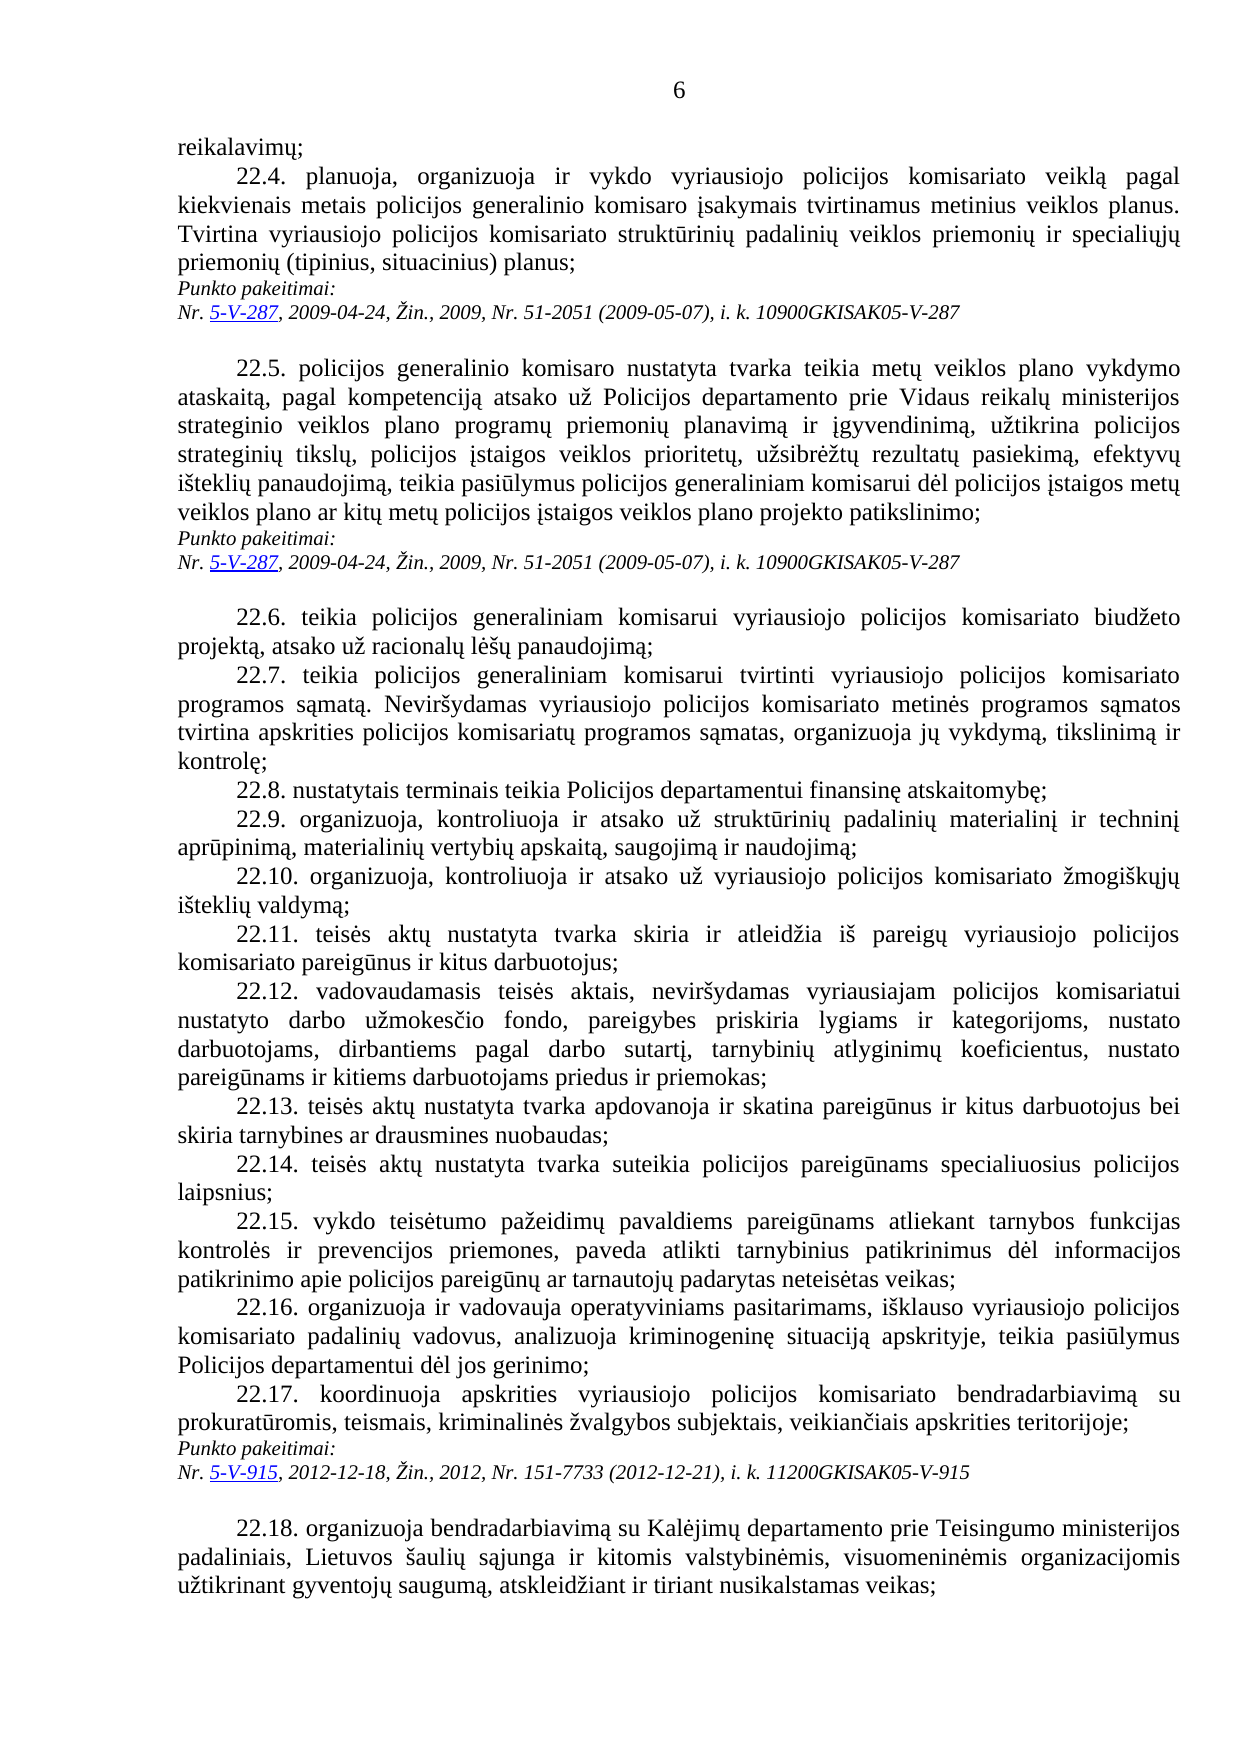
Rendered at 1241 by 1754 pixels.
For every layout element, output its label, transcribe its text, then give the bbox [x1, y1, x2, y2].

text reikalavimų; [177, 132, 1181, 161]
text 22.5. policijos generalinio komisaro nustatyta tvarka teikia metų veiklos plano vykdymo ataskaitą, pagal kompetenciją atsako už Policijos departamento prie Vidaus reikalų ministerijos strateginio veiklos plano programų priemonių planavimą ir įgyvendinimą, užtikrina policijos strateginių tikslų, policijos įstaigos veiklos prioritetų, užsibrėžtų rezultatų pasiekimą, efektyvų išteklių panaudojimą, teikia pasiūlymus policijos generaliniam komisarui dėl policijos įstaigos metų veiklos plano ar kitų metų policijos įstaigos veiklos plano projekto patikslinimo; [177, 353, 1181, 526]
text Punkto pakeitimai: [177, 276, 1181, 300]
text 22.4. planuoja, organizuoja ir vykdo vyriausiojo policijos komisariato veiklą pagal kiekvienais metais policijos generalinio komisaro įsakymais tvirtinamus metinius veiklos planus. Tvirtina vyriausiojo policijos komisariato struktūrinių padalinių veiklos priemonių ir specialiųjų priemonių (tipinius, situacinius) planus; [177, 161, 1181, 276]
text Nr. 5-V-287, 2009-04-24, Žin., 2009, Nr. 51-2051 (2009-05-07), i. k. 10900GKISAK05-V-287 [177, 550, 1181, 574]
text 22.7. teikia policijos generaliniam komisarui tvirtinti vyriausiojo policijos komisariato programos sąmatą. Neviršydamas vyriausiojo policijos komisariato metinės programos sąmatos tvirtina apskrities policijos komisariatų programos sąmatas, organizuoja jų vykdymą, tikslinimą ir kontrolę; [177, 660, 1181, 775]
text 22.12. vadovaudamasis teisės aktais, neviršydamas vyriausiajam policijos komisariatui nustatyto darbo užmokesčio fondo, pareigybes priskiria lygiams ir kategorijoms, nustato darbuotojams, dirbantiems pagal darbo sutartį, tarnybinių atlyginimų koeficientus, nustato pareigūnams ir kitiems darbuotojams priedus ir priemokas; [177, 976, 1181, 1091]
text Punkto pakeitimai: [177, 526, 1181, 550]
text 22.8. nustatytais terminais teikia Policijos departamentui finansinę atskaitomybę; [177, 775, 1181, 804]
text 22.14. teisės aktų nustatyta tvarka suteikia policijos pareigūnams specialiuosius policijos laipsnius; [177, 1149, 1181, 1206]
text Nr. 5-V-287, 2009-04-24, Žin., 2009, Nr. 51-2051 (2009-05-07), i. k. 10900GKISAK05-V-287 [177, 300, 1181, 324]
text 22.17. koordinuoja apskrities vyriausiojo policijos komisariato bendradarbiavimą su prokuratūromis, teismais, kriminalinės žvalgybos subjektais, veikiančiais apskrities teritorijoje; [177, 1379, 1181, 1436]
text 22.11. teisės aktų nustatyta tvarka skiria ir atleidžia iš pareigų vyriausiojo policijos komisariato pareigūnus ir kitus darbuotojus; [177, 919, 1181, 976]
text Punkto pakeitimai: [177, 1436, 1181, 1460]
text 22.13. teisės aktų nustatyta tvarka apdovanoja ir skatina pareigūnus ir kitus darbuotojus bei skiria tarnybines ar drausmines nuobaudas; [177, 1091, 1181, 1149]
text 22.9. organizuoja, kontroliuoja ir atsako už struktūrinių padalinių materialinį ir techninį aprūpinimą, materialinių vertybių apskaitą, saugojimą ir naudojimą; [177, 804, 1181, 861]
text 22.6. teikia policijos generaliniam komisarui vyriausiojo policijos komisariato biudžeto projektą, atsako už racionalų lėšų panaudojimą; [177, 602, 1181, 660]
text 22.10. organizuoja, kontroliuoja ir atsako už vyriausiojo policijos komisariato žmogiškųjų išteklių valdymą; [177, 861, 1181, 919]
text Nr. 5-V-915, 2012-12-18, Žin., 2012, Nr. 151-7733 (2012-12-21), i. k. 11200GKISAK05-V-915 [177, 1460, 1181, 1484]
text 22.18. organizuoja bendradarbiavimą su Kalėjimų departamento prie Teisingumo ministerijos padaliniais, Lietuvos šaulių sąjunga ir kitomis valstybinėmis, visuomeninėmis organizacijomis užtikrinant gyventojų saugumą, atskleidžiant ir tiriant nusikalstamas veikas; [177, 1513, 1181, 1599]
text 22.16. organizuoja ir vadovauja operatyviniams pasitarimams, išklauso vyriausiojo policijos komisariato padalinių vadovus, analizuoja kriminogeninę situaciją apskrityje, teikia pasiūlymus Policijos departamentui dėl jos gerinimo; [177, 1292, 1181, 1379]
text 22.15. vykdo teisėtumo pažeidimų pavaldiems pareigūnams atliekant tarnybos funkcijas kontrolės ir prevencijos priemones, paveda atlikti tarnybinius patikrinimus dėl informacijos patikrinimo apie policijos pareigūnų ar tarnautojų padarytas neteisėtas veikas; [177, 1206, 1181, 1292]
